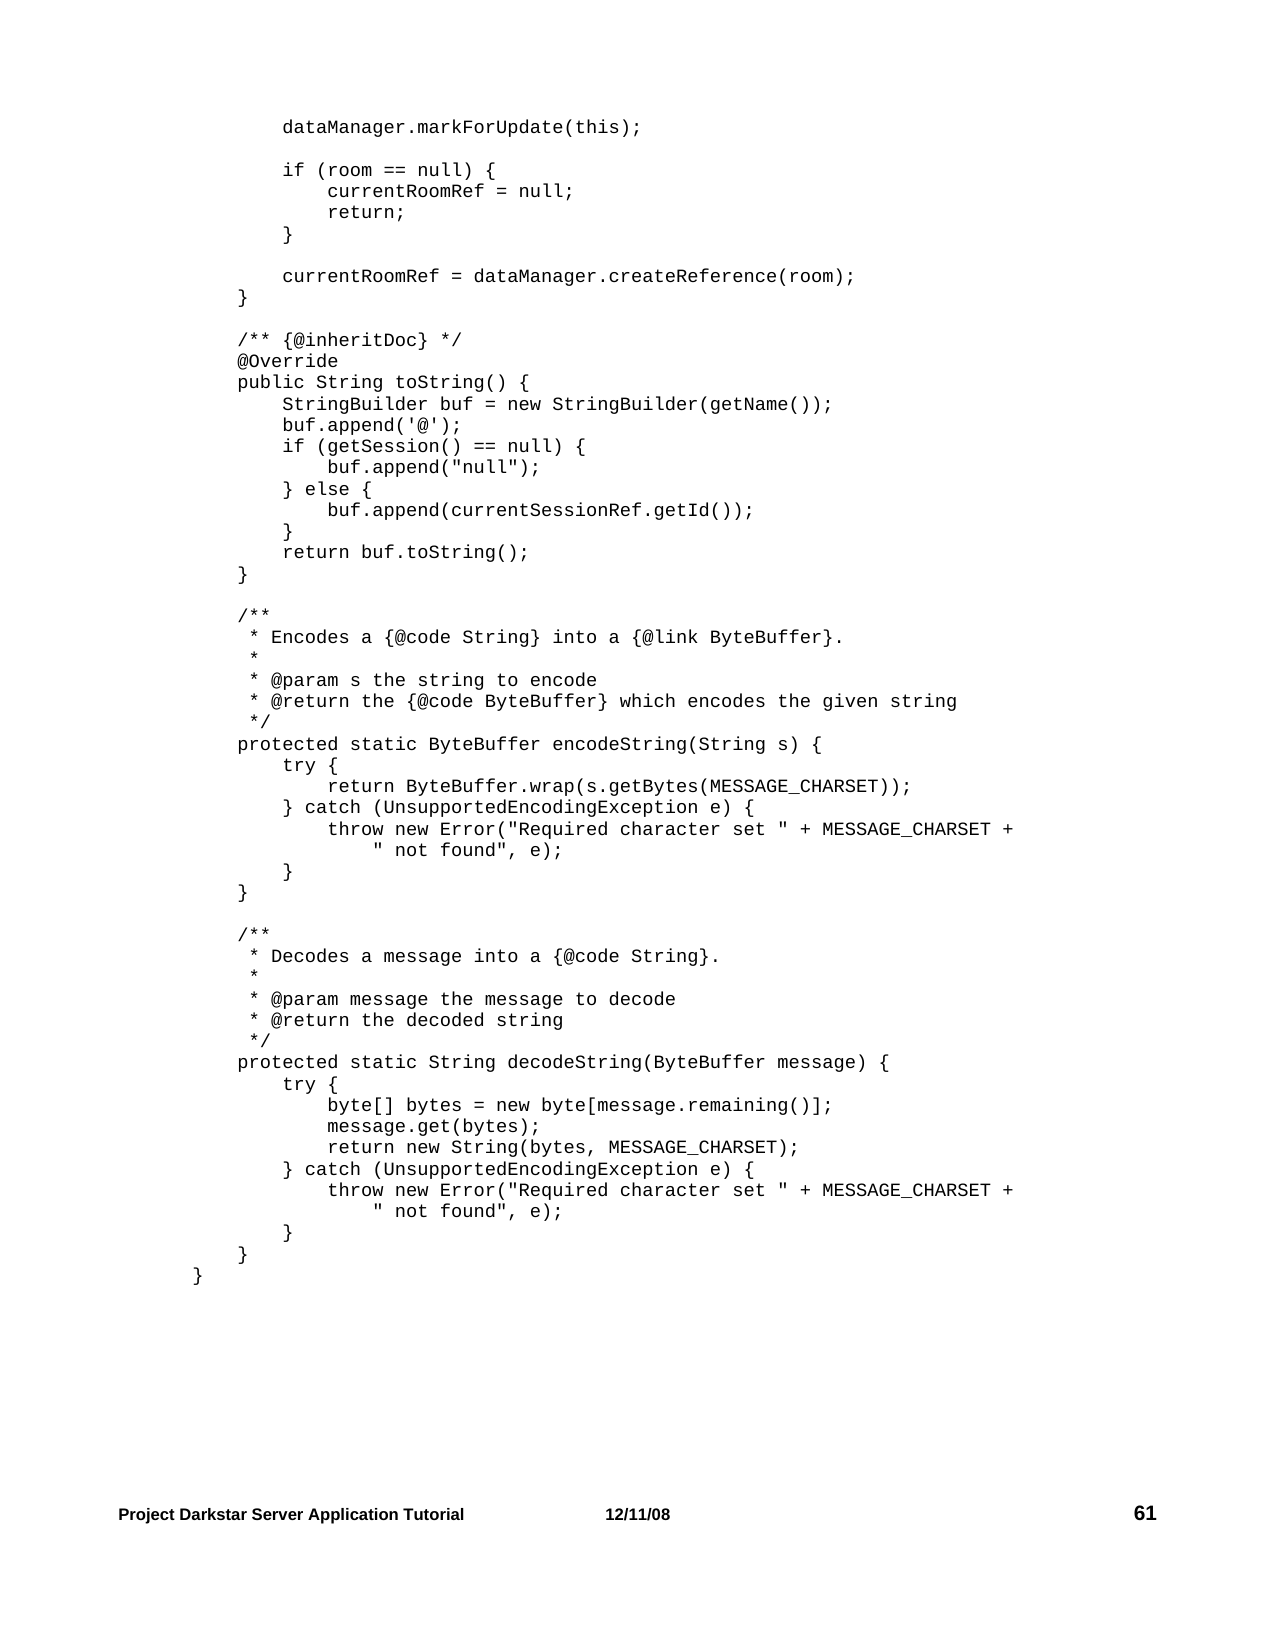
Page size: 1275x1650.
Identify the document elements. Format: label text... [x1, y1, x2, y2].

text */ [192, 1032, 1098, 1053]
text } [192, 1266, 1098, 1308]
text */ [192, 713, 1098, 734]
text try { [192, 1074, 1098, 1096]
text message.get(bytes); [192, 1117, 1098, 1138]
text throw new Error("Required character set " + MESSAGE_CHARSET + [192, 1181, 1098, 1202]
text } [192, 883, 1098, 904]
text } catch (UnsupportedEncodingException e) { [192, 1159, 1098, 1181]
text buf.append('@'); [192, 416, 1098, 437]
text * @param message the message to decode [192, 989, 1098, 1011]
text * @return the decoded string [192, 1011, 1098, 1032]
text @Override [192, 352, 1098, 373]
text if (room == null) { [192, 161, 1098, 182]
text try { [192, 756, 1098, 777]
text currentRoomRef = null; [192, 182, 1098, 203]
text /** [192, 926, 1098, 947]
text } [192, 288, 1098, 309]
text } else { [192, 479, 1098, 501]
text buf.append("null"); [192, 458, 1098, 479]
text } [192, 862, 1098, 883]
text protected static ByteBuffer encodeString(String s) { [192, 734, 1098, 756]
text byte[] bytes = new byte[message.remaining()]; [192, 1096, 1098, 1117]
text protected static String decodeString(ByteBuffer message) { [192, 1053, 1098, 1074]
text * Encodes a {@code String} into a {@link ByteBuffer}. [192, 628, 1098, 649]
text } [192, 1244, 1098, 1266]
text } catch (UnsupportedEncodingException e) { [192, 798, 1098, 819]
text return; [192, 203, 1098, 224]
text StringBuilder buf = new StringBuilder(getName()); [192, 394, 1098, 416]
text /** {@inheritDoc} */ [192, 331, 1098, 352]
text throw new Error("Required character set " + MESSAGE_CHARSET + [192, 819, 1098, 841]
text * @return the {@code ByteBuffer} which encodes the given string [192, 692, 1098, 713]
text if (getSession() == null) { [192, 437, 1098, 458]
text dataManager.markForUpdate(this); [192, 118, 1098, 139]
text * [192, 968, 1098, 989]
text } [192, 224, 1098, 246]
text } [192, 522, 1098, 543]
text * [192, 649, 1098, 671]
text } [192, 1223, 1098, 1244]
text public String toString() { [192, 373, 1098, 394]
text return ByteBuffer.wrap(s.getBytes(MESSAGE_CHARSET)); [192, 777, 1098, 798]
text " not found", e); [192, 1202, 1098, 1223]
text } [192, 564, 1098, 586]
text buf.append(currentSessionRef.getId()); [192, 501, 1098, 522]
text currentRoomRef = dataManager.createReference(room); [192, 267, 1098, 288]
text return new String(bytes, MESSAGE_CHARSET); [192, 1138, 1098, 1159]
text * @param s the string to encode [192, 671, 1098, 692]
text return buf.toString(); [192, 543, 1098, 564]
text " not found", e); [192, 841, 1098, 862]
text /** [192, 607, 1098, 628]
text * Decodes a message into a {@code String}. [192, 947, 1098, 968]
